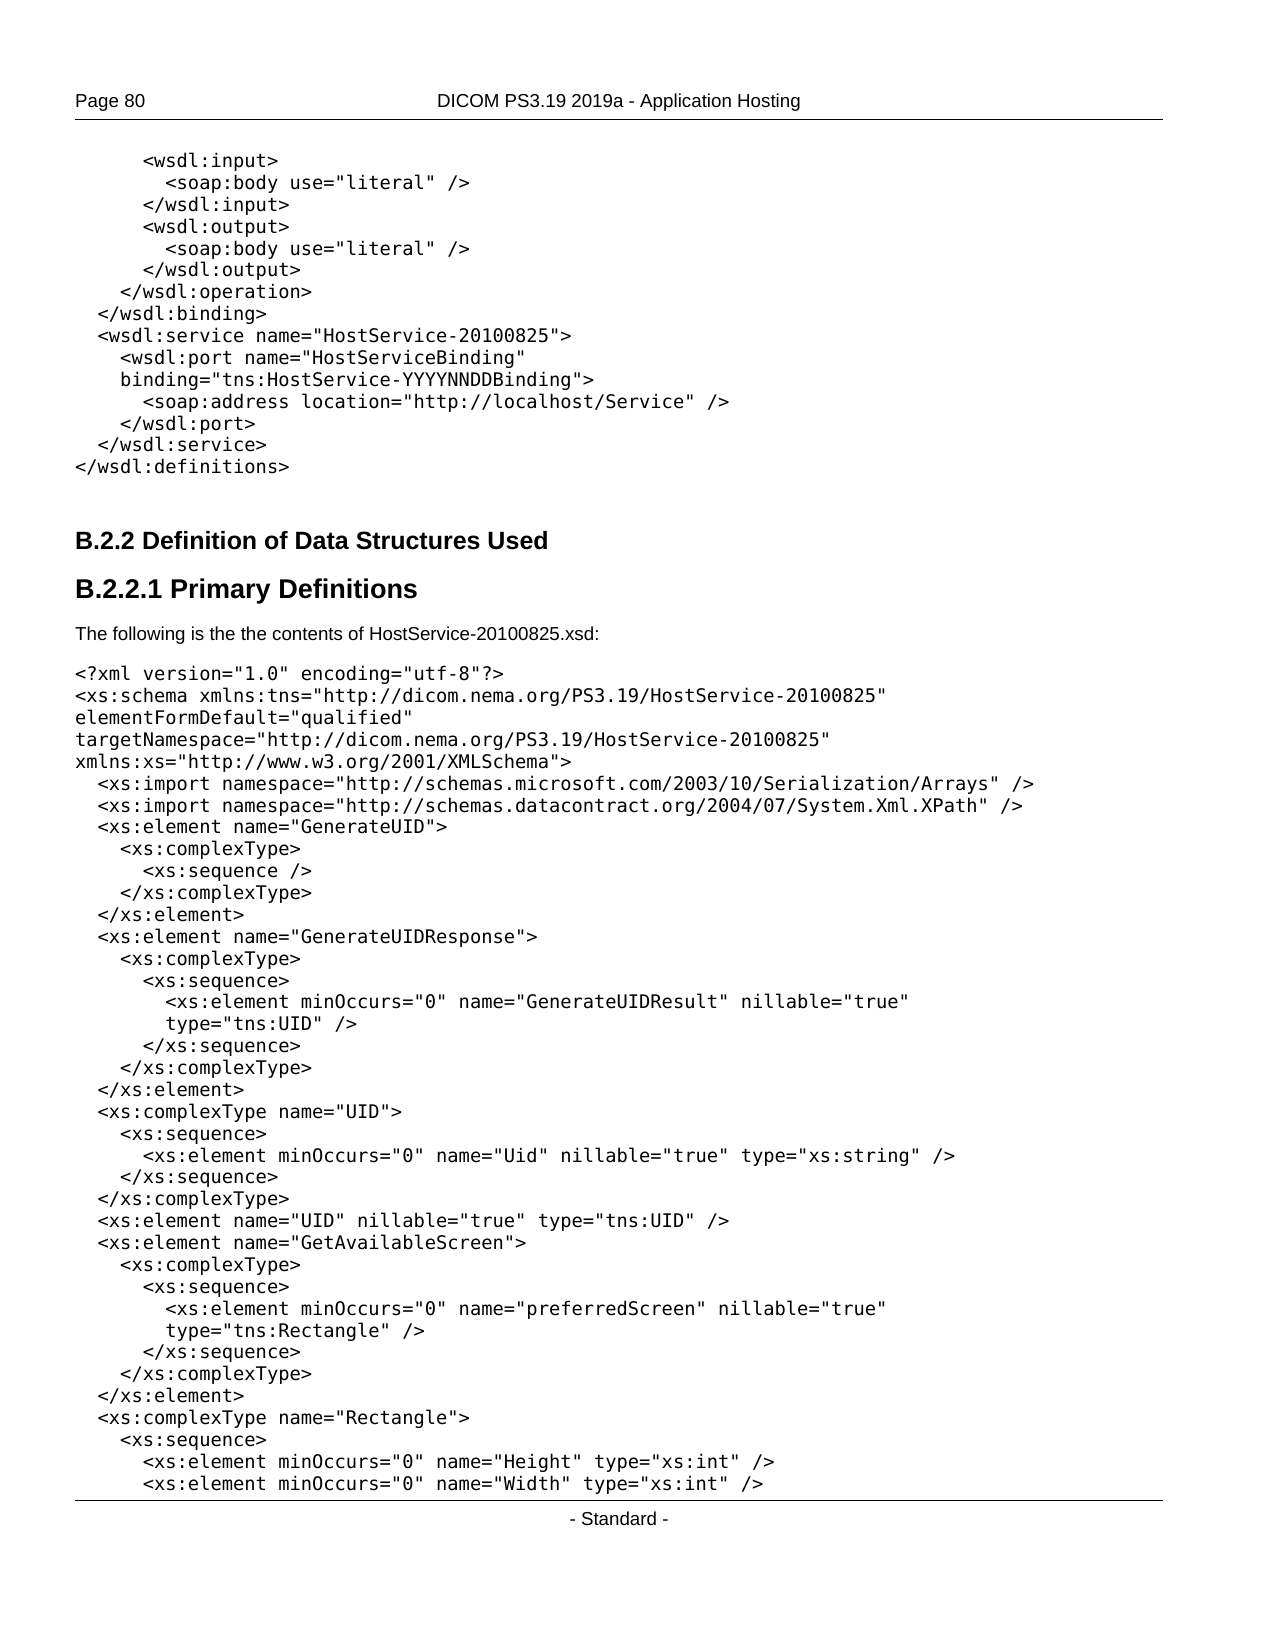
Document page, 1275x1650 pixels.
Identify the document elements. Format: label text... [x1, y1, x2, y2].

text <?xml version="1.0" encoding="utf-8"?> <xs:schema xmlns:tns="http://dicom.nema.org/PS3.19/HostService-20100825" elementFormDefault="qualified" targetNamespace="http://dicom.nema.org/PS3.19/HostService-20100825" xmlns:xs="http://www.w3.org/2001/XMLSchema"> <xs:import namespace="http://schemas.microsoft.com/2003/10/Serialization/Arrays" /> <xs:import namespace="http://schemas.datacontract.org/2004/07/System.Xml.XPath" /> <xs:element name="GenerateUID"> <xs:complexType> <xs:sequence /> </xs:complexType> </xs:element> <xs:element name="GenerateUIDResponse"> <xs:complexType> <xs:sequence> <xs:element minOccurs="0" name="GenerateUIDResult" nillable="true" type="tns:UID" /> </xs:sequence> </xs:complexType> </xs:element> <xs:complexType name="UID"> <xs:sequence> <xs:element minOccurs="0" name="Uid" nillable="true" type="xs:string" /> </xs:sequence> </xs:complexType> <xs:element name="UID" nillable="true" type="tns:UID" /> <xs:element name="GetAvailableScreen"> <xs:complexType> <xs:sequence> <xs:element minOccurs="0" name="preferredScreen" nillable="true" type="tns:Rectangle" /> </xs:sequence> </xs:complexType> </xs:element> <xs:complexType name="Rectangle"> <xs:sequence> <xs:element minOccurs="0" name="Height" type="xs:int" /> <xs:element minOccurs="0" name="Width" type="xs:int" /> [75, 663, 1162, 1495]
text The following is the the contents of HostService-20100825.xsd: [75, 623, 1162, 645]
text B.2.2 Definition of Data Structures Used [75, 526, 1162, 554]
text <wsdl:input> <soap:body use="literal" /> </wsdl:input> <wsdl:output> <soap:body use="literal" /> </wsdl:output> </wsdl:operation> </wsdl:binding> <wsdl:service name="HostService-20100825"> <wsdl:port name="HostServiceBinding" binding="tns:HostService-YYYYNNDDBinding"> <soap:address location="http://localhost/Service" /> </wsdl:port> </wsdl:service> </wsdl:definitions> [75, 150, 1162, 507]
text B.2.2.1 Primary Definitions [75, 573, 1162, 604]
